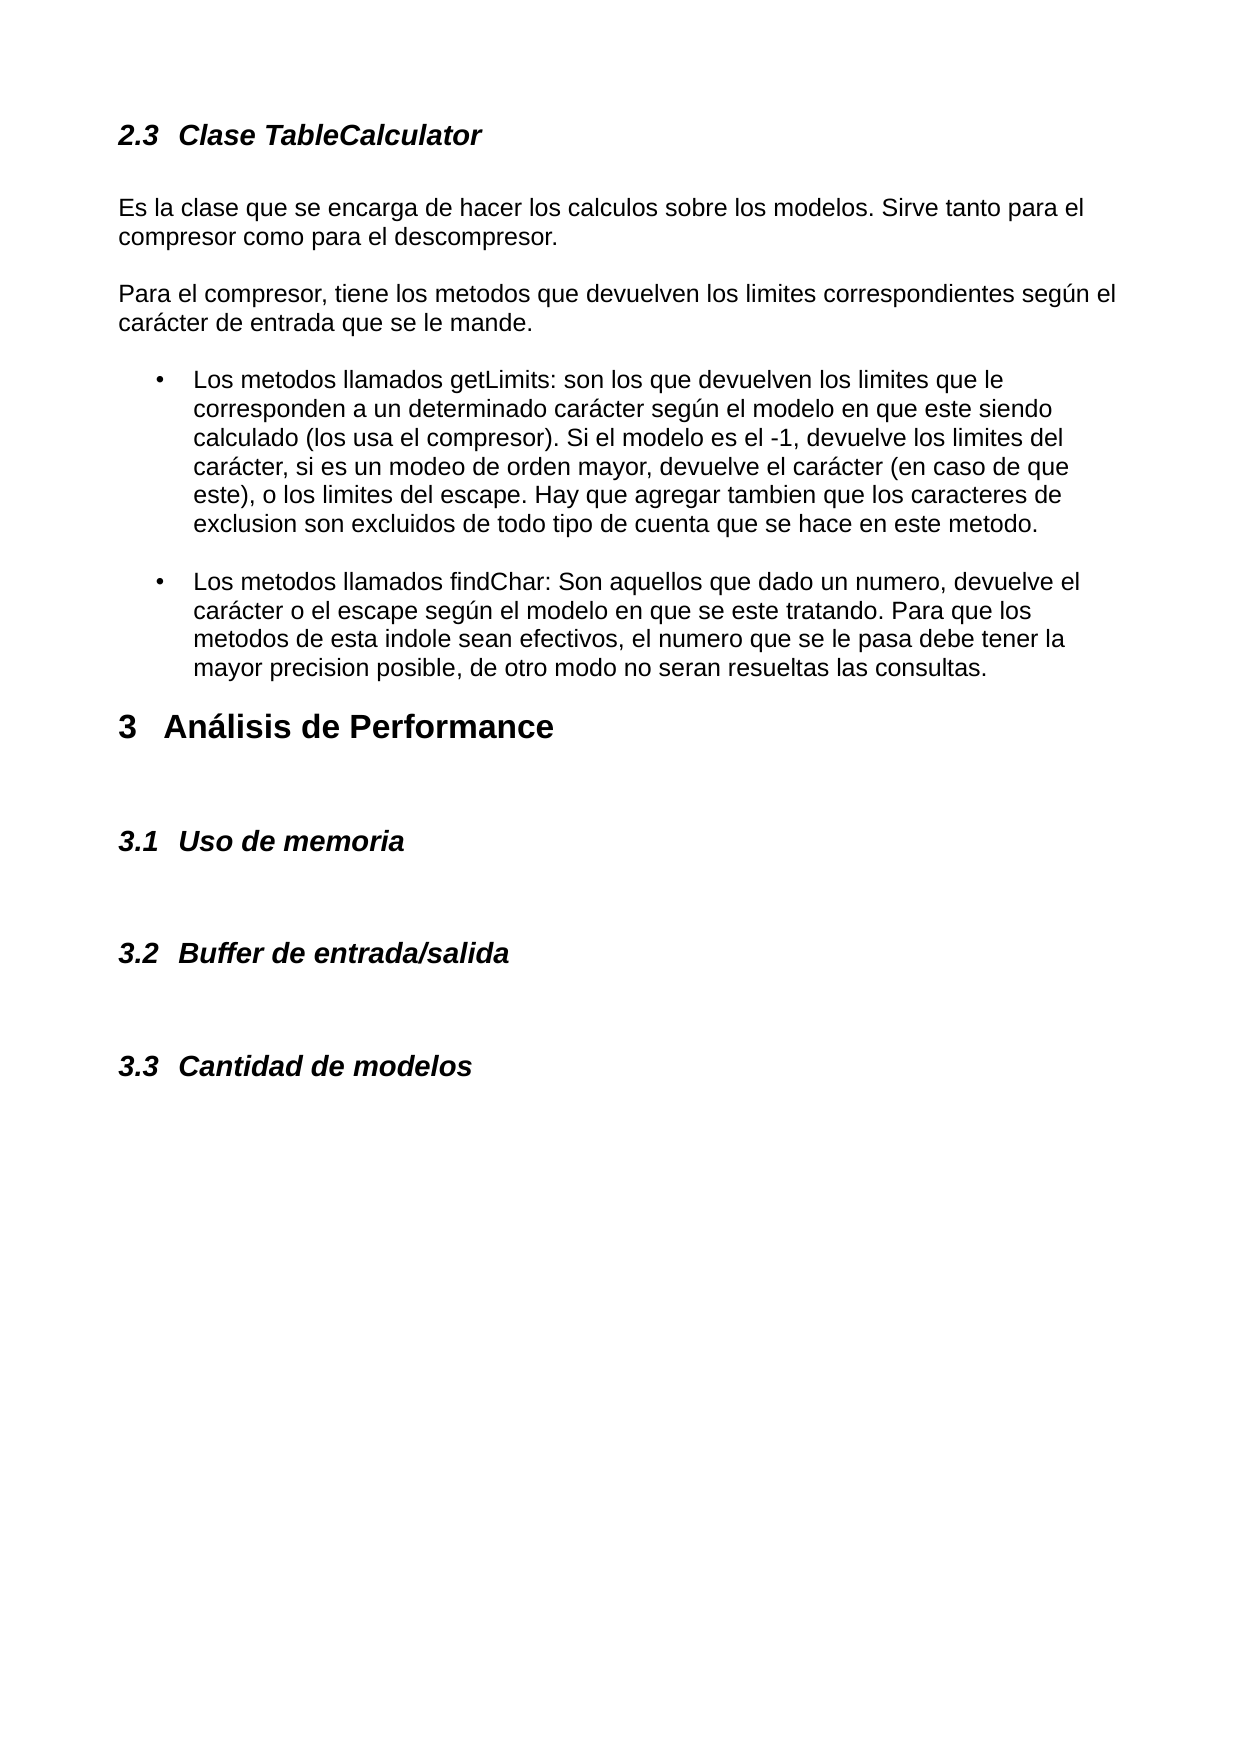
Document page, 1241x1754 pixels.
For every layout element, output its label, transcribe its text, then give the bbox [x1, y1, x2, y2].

subtitle Clase TableCalculator [118, 118, 1122, 152]
subtitle Uso de memoria [118, 824, 1122, 858]
list Los metodos llamados getLimits: son los que devuelven los limites que le corresponden a un determinado carácter según el modelo en que este siendo calculado (los usa el compresor). Si el modelo es el -1, devuelve los limites del carácter, si es un modeo de orden mayor, devuelve el carácter (en caso de que este), o los limites del escape. Hay que agregar tambien que los caracteres de exclusion son excluidos de todo tipo de cuenta que se hace en este metodo. [156, 365, 1122, 538]
text Es la clase que se encarga de hacer los calculos sobre los modelos. Sirve tanto para el compresor como para el descompresor. [118, 193, 1122, 250]
text Para el compresor, tiene los metodos que devuelven los limites correspondientes según el carácter de entrada que se le mande. [118, 279, 1122, 337]
subtitle Buffer de entrada/salida [118, 937, 1122, 970]
list Los metodos llamados findChar: Son aquellos que dado un numero, devuelve el carácter o el escape según el modelo en que se este tratando. Para que los metodos de esta indole sean efectivos, el numero que se le pasa debe tener la mayor precision posible, de otro modo no seran resueltas las consultas. [156, 567, 1122, 682]
subtitle Análisis de Performance [118, 707, 1122, 746]
subtitle Cantidad de modelos [118, 1049, 1122, 1082]
